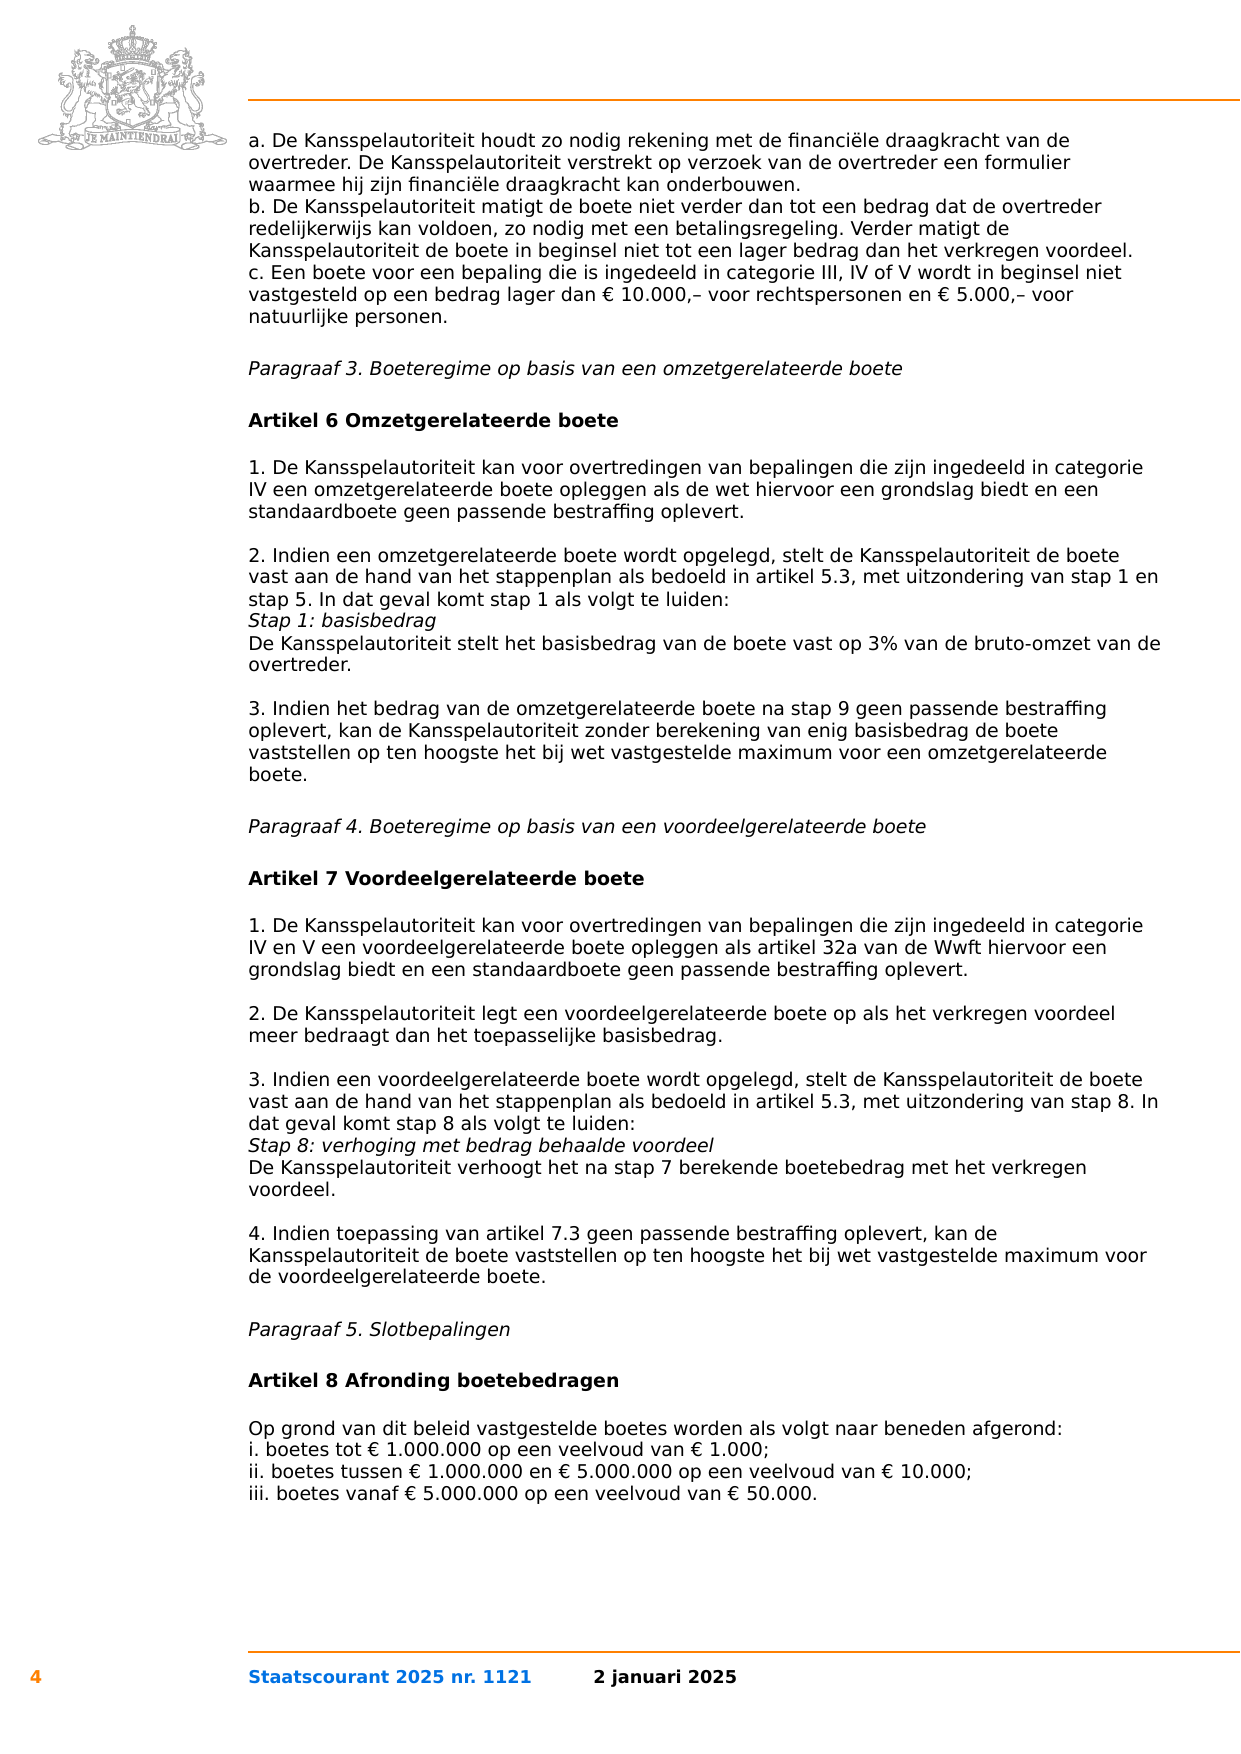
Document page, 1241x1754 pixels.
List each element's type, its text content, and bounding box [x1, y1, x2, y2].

text a. De Kansspelautoriteit houdt zo nodig rekening met de financiële draagkracht van de overtreder. De Kansspelautoriteit verstrekt op verzoek van de overtreder een formulier waarmee hij zijn financiële draagkracht kan onderbouwen. [248, 130, 1163, 196]
text De Kansspelautoriteit verhoogt het na stap 7 berekende boetebedrag met het verkregen voordeel. [248, 1157, 1163, 1201]
text b. De Kansspelautoriteit matigt de boete niet verder dan tot een bedrag dat de overtreder redelijkerwijs kan voldoen, zo nodig met een betalingsregeling. Verder matigt de Kansspelautoriteit de boete in beginsel niet tot een lager bedrag dan het verkregen voordeel. [248, 196, 1163, 262]
text iii. boetes vanaf € 5.000.000 op een veelvoud van € 50.000. [248, 1483, 1163, 1505]
text 3. Indien het bedrag van de omzetgerelateerde boete na stap 9 geen passende bestraffing oplevert, kan de Kansspelautoriteit zonder berekening van enig basisbedrag de boete vaststellen op ten hoogste het bij wet vastgestelde maximum voor een omzetgerelateerde boete. [248, 698, 1163, 786]
text 1. De Kansspelautoriteit kan voor overtredingen van bepalingen die zijn ingedeeld in categorie IV een omzetgerelateerde boete opleggen als de wet hiervoor een grondslag biedt en een standaardboete geen passende bestraffing oplevert. [248, 457, 1163, 523]
text i. boetes tot € 1.000.000 op een veelvoud van € 1.000; [248, 1439, 1163, 1461]
text 4. Indien toepassing van artikel 7.3 geen passende bestraffing oplevert, kan de Kansspelautoriteit de boete vaststellen op ten hoogste het bij wet vastgestelde maximum voor de voordeelgerelateerde boete. [248, 1222, 1163, 1288]
subtitle Paragraaf 5. Slotbepalingen [248, 1318, 1163, 1340]
subtitle Artikel 8 Afronding boetebedragen [248, 1370, 1163, 1392]
text Stap 8: verhoging met bedrag behaalde voordeel [248, 1135, 1163, 1157]
subtitle Artikel 6 Omzetgerelateerde boete [248, 410, 1163, 432]
picture [38, 25, 227, 150]
text 2. De Kansspelautoriteit legt een voordeelgerelateerde boete op als het verkregen voordeel meer bedraagt dan het toepasselijke basisbedrag. [248, 1003, 1163, 1047]
text Stap 1: basisbedrag [248, 610, 1163, 632]
text 3. Indien een voordeelgerelateerde boete wordt opgelegd, stelt de Kansspelautoriteit de boete vast aan de hand van het stappenplan als bedoeld in artikel 5.3, met uitzondering van stap 8. In dat geval komt stap 8 als volgt te luiden: [248, 1069, 1163, 1135]
subtitle Paragraaf 4. Boeteregime op basis van een voordeelgerelateerde boete [248, 816, 1163, 838]
text De Kansspelautoriteit stelt het basisbedrag van de boete vast op 3% van de bruto-omzet van de overtreder. [248, 632, 1163, 676]
subtitle Artikel 7 Voordeelgerelateerde boete [248, 868, 1163, 890]
text 1. De Kansspelautoriteit kan voor overtredingen van bepalingen die zijn ingedeeld in categorie IV en V een voordeelgerelateerde boete opleggen als artikel 32a van de Wwft hiervoor een grondslag biedt en een standaardboete geen passende bestraffing oplevert. [248, 915, 1163, 981]
text Op grond van dit beleid vastgestelde boetes worden als volgt naar beneden afgerond: [248, 1417, 1163, 1439]
text ii. boetes tussen € 1.000.000 en € 5.000.000 op een veelvoud van € 10.000; [248, 1461, 1163, 1483]
subtitle Paragraaf 3. Boeteregime op basis van een omzetgerelateerde boete [248, 358, 1163, 380]
text c. Een boete voor een bepaling die is ingedeeld in categorie III, IV of V wordt in beginsel niet vastgesteld op een bedrag lager dan € 10.000,– voor rechtspersonen en € 5.000,– voor natuurlijke personen. [248, 262, 1163, 328]
text 2. Indien een omzetgerelateerde boete wordt opgelegd, stelt de Kansspelautoriteit de boete vast aan de hand van het stappenplan als bedoeld in artikel 5.3, met uitzondering van stap 1 en stap 5. In dat geval komt stap 1 als volgt te luiden: [248, 544, 1163, 610]
